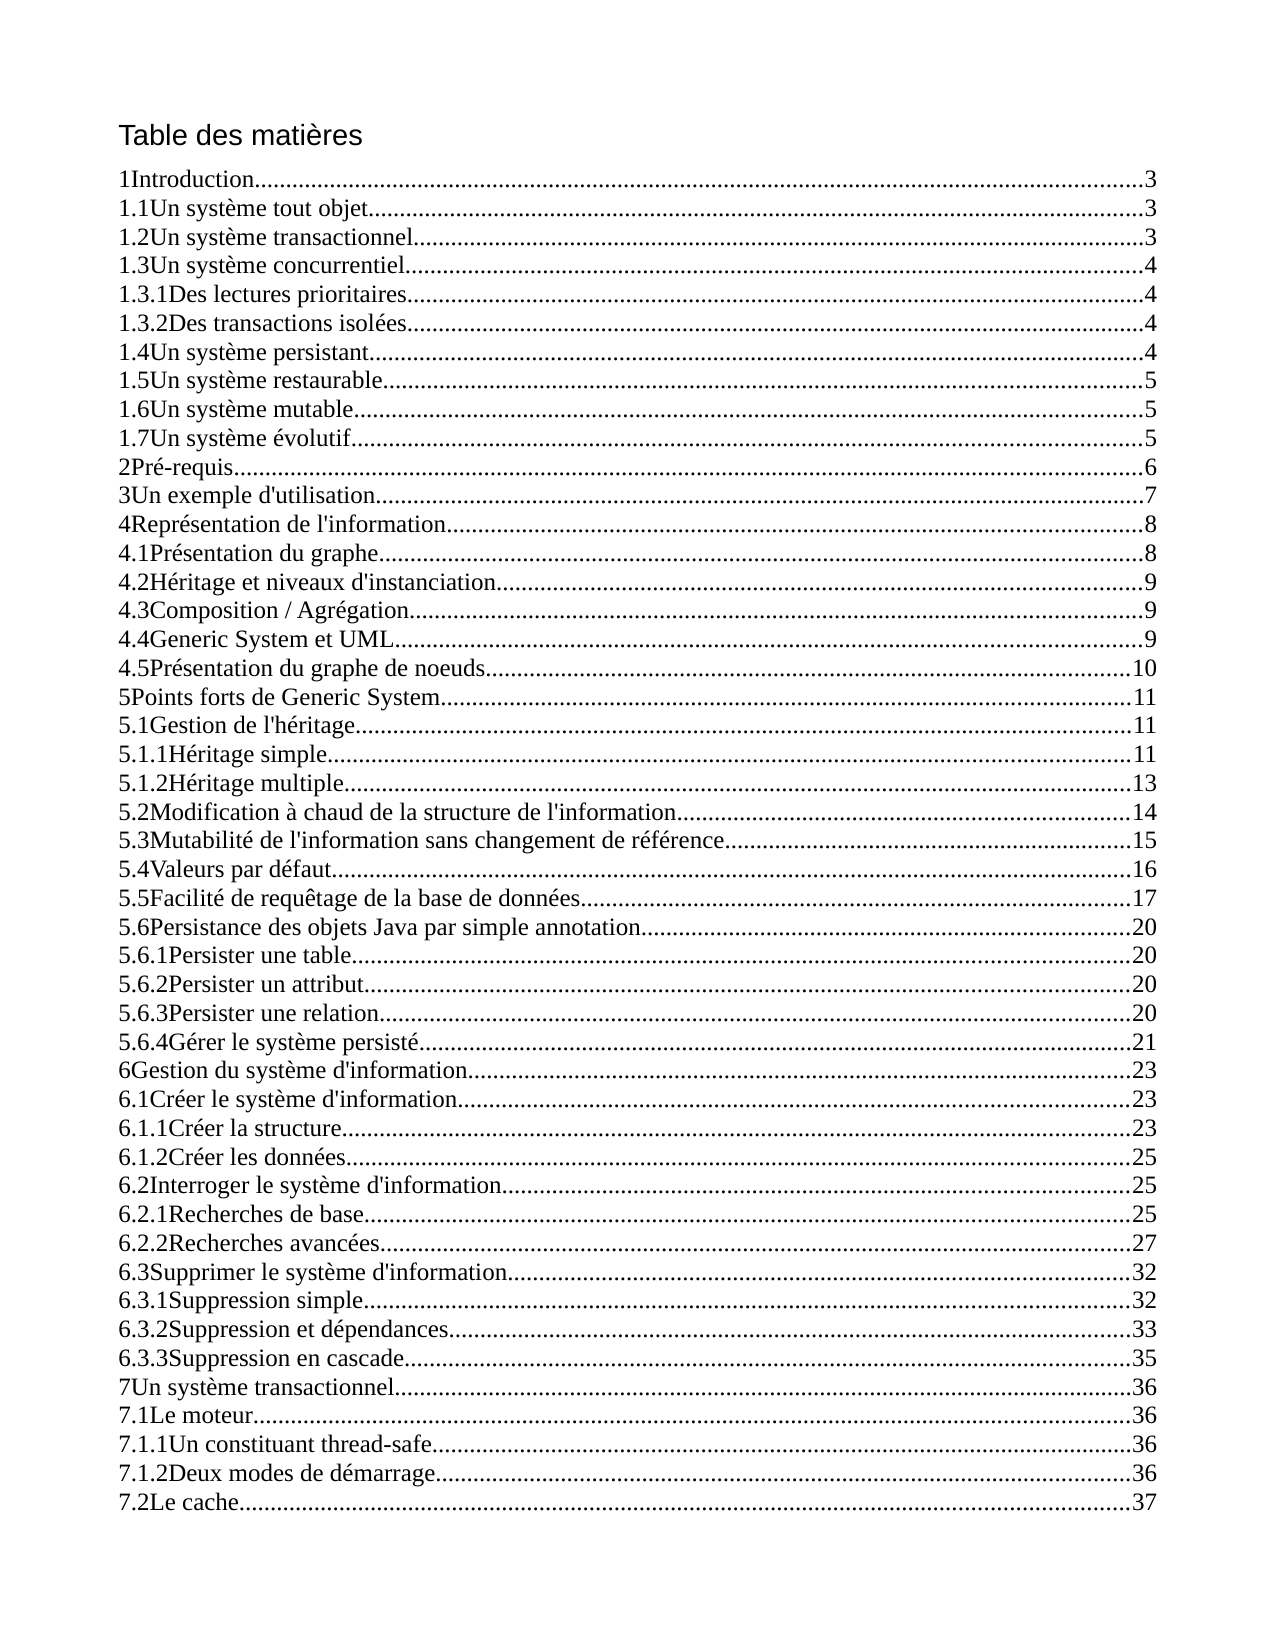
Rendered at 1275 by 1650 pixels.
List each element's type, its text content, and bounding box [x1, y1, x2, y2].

text 5.6.4Gérer le système persisté 21 [118, 1027, 1157, 1055]
text 5.4Valeurs par défaut 16 [118, 854, 1157, 883]
text 5.6.1Persister une table 20 [118, 940, 1157, 969]
text 4.4Generic System et UML 9 [118, 624, 1157, 653]
text 6.3.3Suppression en cascade 35 [118, 1343, 1157, 1372]
text 1.3Un système concurrentiel 4 [118, 250, 1157, 279]
text 6.2Interroger le système d'information 25 [118, 1170, 1157, 1199]
text 1Introduction 3 [118, 164, 1157, 193]
text 7Un système transactionnel 36 [118, 1372, 1157, 1400]
text 5.6Persistance des objets Java par simple annotation 20 [118, 912, 1157, 940]
text 1.4Un système persistant 4 [118, 337, 1157, 365]
text 5.6.3Persister une relation 20 [118, 998, 1157, 1027]
text 6.3Supprimer le système d'information 32 [118, 1257, 1157, 1285]
text 6.1Créer le système d'information 23 [118, 1084, 1157, 1113]
text 1.1Un système tout objet 3 [118, 193, 1157, 222]
text 6.1.1Créer la structure 23 [118, 1113, 1157, 1142]
text 1.3.2Des transactions isolées 4 [118, 308, 1157, 337]
text 1.6Un système mutable 5 [118, 394, 1157, 423]
text 2Pré-requis 6 [118, 452, 1157, 480]
text 6.1.2Créer les données 25 [118, 1142, 1157, 1170]
subtitle Table des matières [118, 118, 1157, 152]
text 7.1Le moteur 36 [118, 1400, 1157, 1429]
text 6.3.2Suppression et dépendances 33 [118, 1314, 1157, 1343]
text 6.2.2Recherches avancées 27 [118, 1228, 1157, 1257]
text 4Représentation de l'information 8 [118, 509, 1157, 538]
text 7.1.2Deux modes de démarrage 36 [118, 1458, 1157, 1487]
text 1.5Un système restaurable 5 [118, 365, 1157, 394]
text 5Points forts de Generic System 11 [118, 682, 1157, 710]
text 6.3.1Suppression simple 32 [118, 1285, 1157, 1314]
text 1.3.1Des lectures prioritaires 4 [118, 279, 1157, 308]
text 5.1.1Héritage simple 11 [118, 739, 1157, 768]
text 5.3Mutabilité de l'information sans changement de référence 15 [118, 825, 1157, 854]
text 5.5Facilité de requêtage de la base de données 17 [118, 883, 1157, 912]
text 7.2Le cache 37 [118, 1487, 1157, 1515]
text 3Un exemple d'utilisation 7 [118, 480, 1157, 509]
text 6Gestion du système d'information 23 [118, 1055, 1157, 1084]
text 5.6.2Persister un attribut 20 [118, 969, 1157, 998]
text 5.1Gestion de l'héritage 11 [118, 710, 1157, 739]
text 7.1.1Un constituant thread-safe 36 [118, 1429, 1157, 1458]
text 4.1Présentation du graphe 8 [118, 538, 1157, 567]
text 4.3Composition / Agrégation 9 [118, 595, 1157, 624]
text 4.5Présentation du graphe de noeuds 10 [118, 653, 1157, 682]
text 6.2.1Recherches de base 25 [118, 1199, 1157, 1228]
text 5.1.2Héritage multiple 13 [118, 768, 1157, 797]
text 1.2Un système transactionnel 3 [118, 222, 1157, 250]
text 5.2Modification à chaud de la structure de l'information 14 [118, 797, 1157, 825]
text 1.7Un système évolutif 5 [118, 423, 1157, 452]
text 4.2Héritage et niveaux d'instanciation 9 [118, 567, 1157, 595]
